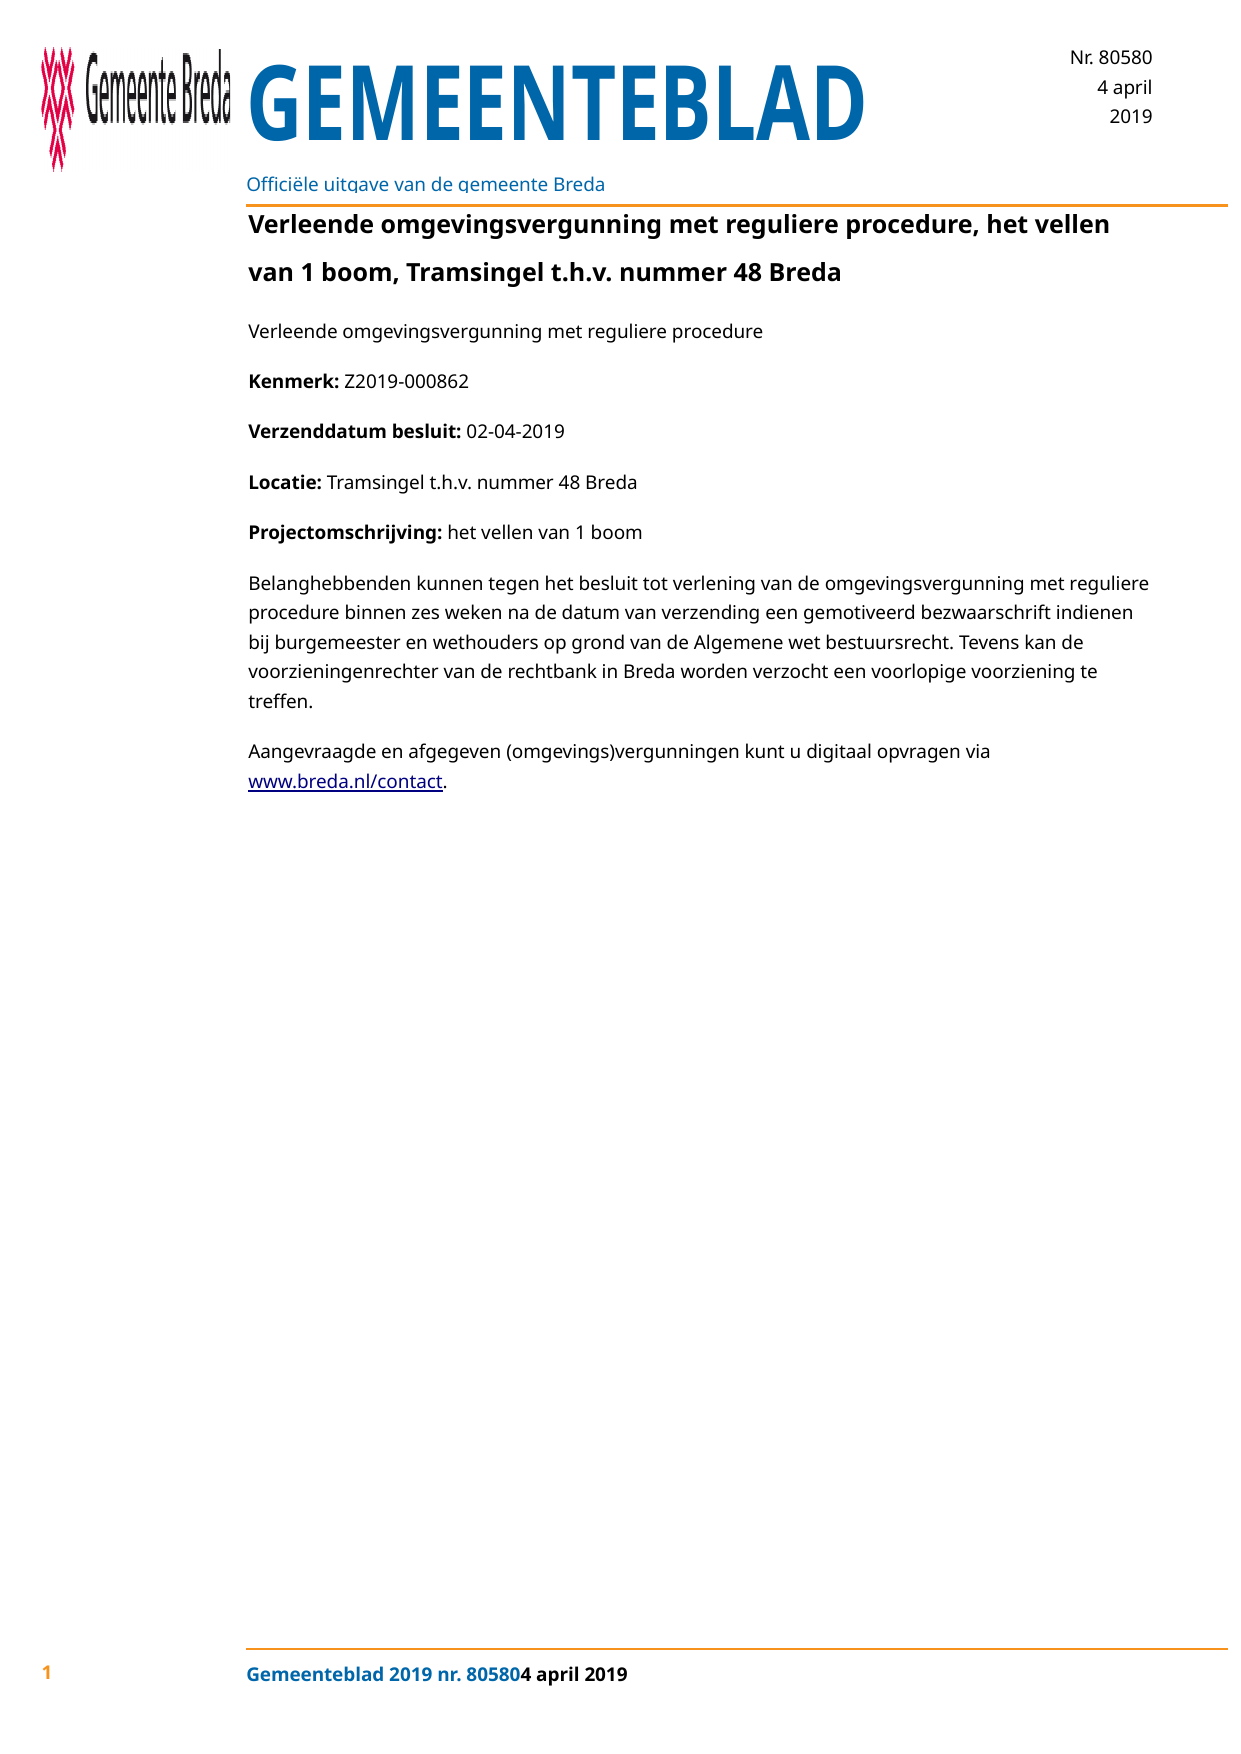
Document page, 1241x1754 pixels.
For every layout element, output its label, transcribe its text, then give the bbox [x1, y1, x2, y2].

text Verzenddatum besluit: 02-04-2019 [248, 419, 1152, 444]
text Aangevraagde en afgegeven (omgevings)vergunningen kunt u digitaal opvragen via www.breda.nl/contact. [248, 739, 1152, 794]
text Verleende omgevingsvergunning met reguliere procedure, het vellen van 1 boom, Tramsingel t.h.v. nummer 48 Breda [248, 207, 1152, 288]
text Kenmerk: Z2019-000862 [248, 368, 1152, 394]
text Projectomschrijving: het vellen van 1 boom [248, 519, 1152, 545]
text Locatie: Tramsingel t.h.v. nummer 48 Breda [248, 469, 1152, 495]
picture [41, 47, 231, 172]
text Verleende omgevingsvergunning met reguliere procedure [248, 318, 1152, 344]
text Belanghebbenden kunnen tegen het besluit tot verlening van de omgevingsvergunning met reguliere procedure binnen zes weken na de datum van verzending een gemotiveerd bezwaarschrift indienen bij burgemeester en wethouders op grond van de Algemene wet bestuursrecht. Tevens kan de voorzieningenrechter van de rechtbank in Breda worden verzocht een voorlopige voorziening te treffen. [248, 570, 1152, 714]
